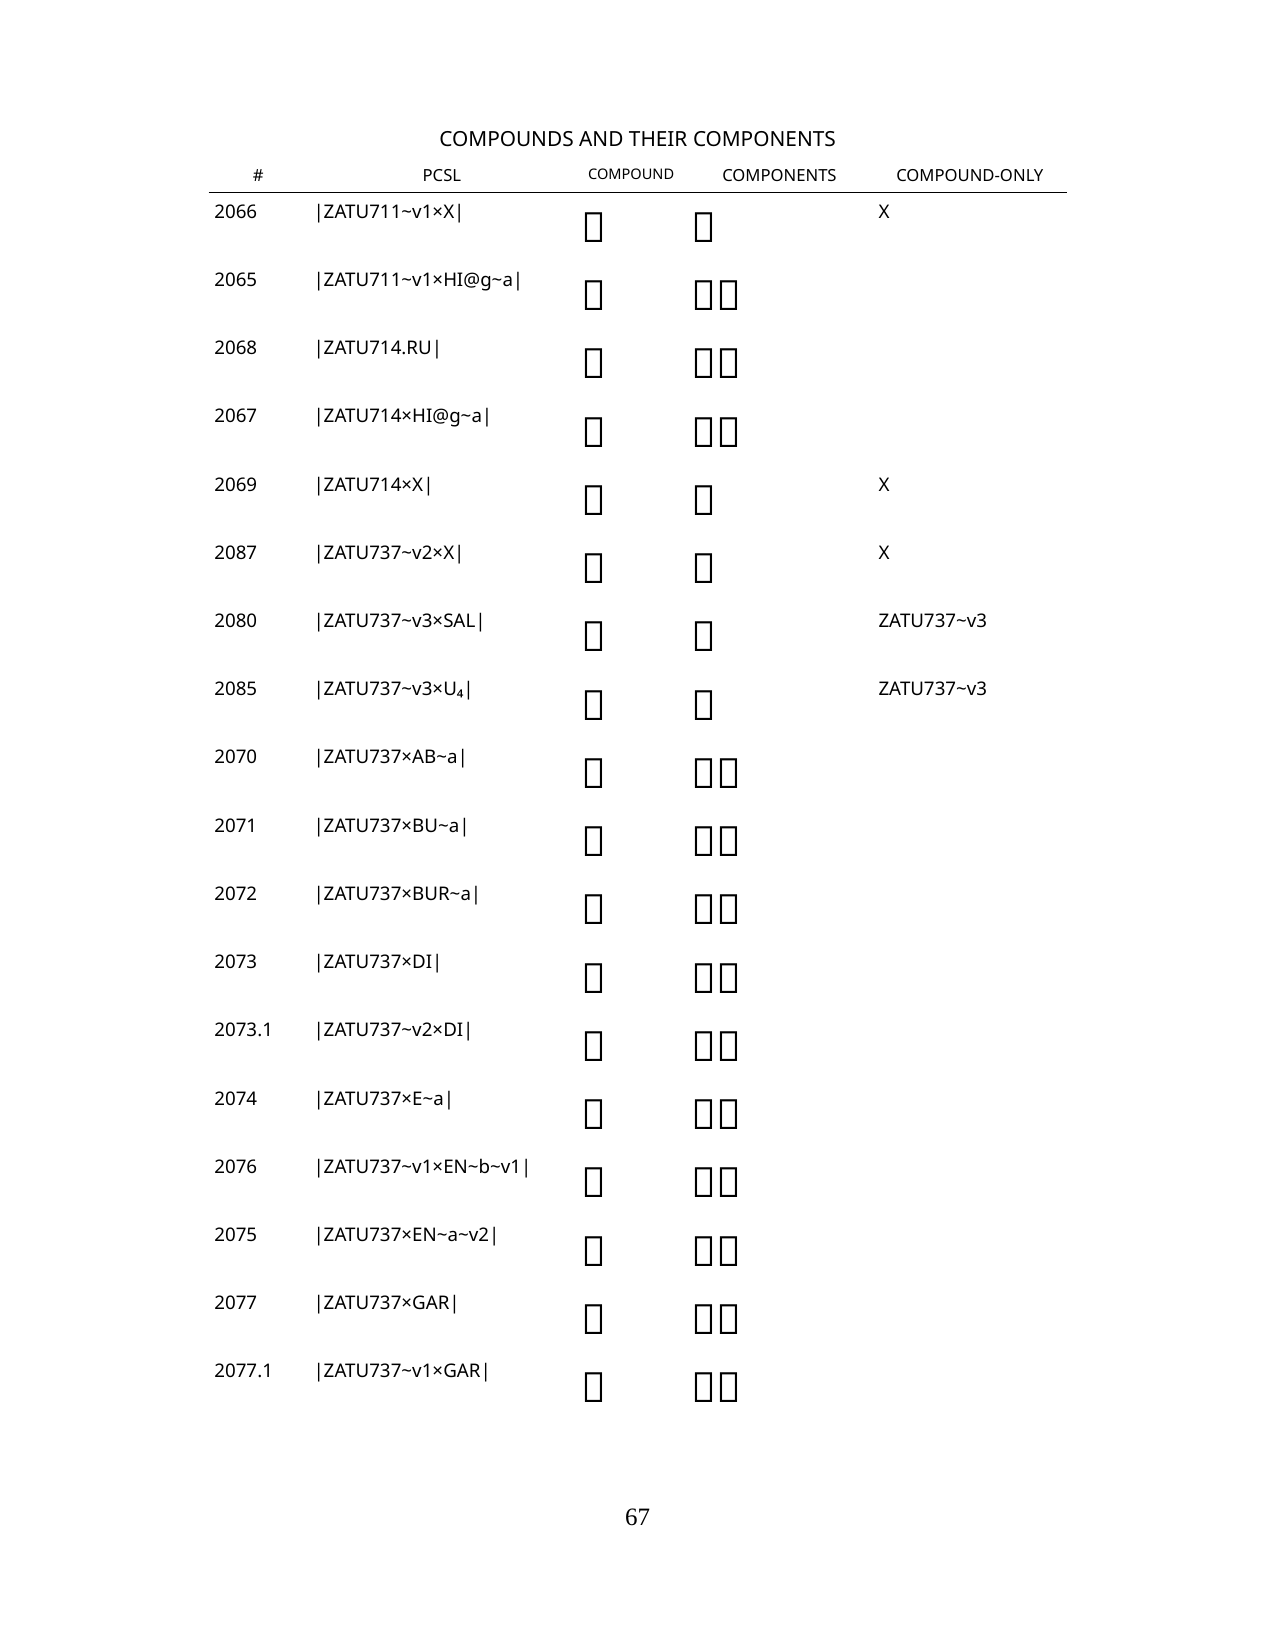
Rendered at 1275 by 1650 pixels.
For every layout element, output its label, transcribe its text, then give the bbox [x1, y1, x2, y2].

table_cell 𒮢𒝕 [686, 875, 872, 943]
table_cell 𒺧 [576, 193, 686, 260]
table_cell |ZATU711~v1×HI@g~a| [308, 260, 576, 329]
table_cell 𒺱 [576, 1216, 686, 1284]
table_cell 𒺪 [576, 465, 686, 533]
table_cell 𒦳 [686, 602, 872, 670]
table_cell 2087 [209, 533, 308, 602]
table_cell |ZATU737×GAR| [308, 1284, 576, 1352]
table_cell |ZATU737~v2×DI| [308, 1011, 576, 1079]
table_cell |ZATU737~v1×GAR| [308, 1352, 576, 1420]
table_cell 𒺩 [576, 329, 686, 397]
table_cell |ZATU714×HI@g~a| [308, 397, 576, 465]
table_cell 𒺷 [576, 602, 686, 670]
table_cell 𒮢𒟷 [686, 1284, 872, 1352]
table_cell [873, 806, 1067, 874]
table_cell 𒺴 [576, 1352, 686, 1420]
table_cell 𒺾 [576, 533, 686, 602]
table_cell 2085 [209, 670, 308, 738]
table_cell 𒮢𒛫 [686, 738, 872, 806]
table_cell COMPONENTS [686, 158, 872, 192]
table_cell [873, 738, 1067, 806]
table_cell 𒺭 [576, 875, 686, 943]
table_cell |ZATU711~v1×X| [308, 193, 576, 260]
table_cell 𒮅𒡖 [686, 397, 872, 465]
table_cell 𒮢𒝏 [686, 806, 872, 874]
table_cell |ZATU737~v3×U₄| [308, 670, 576, 738]
table_cell PCSL [308, 158, 576, 192]
table_cell 2080 [209, 602, 308, 670]
table_cell 𒺯 [576, 1011, 686, 1079]
table_cell [873, 1216, 1067, 1284]
table_cell |ZATU737~v2×X| [308, 533, 576, 602]
table_cell COMPOUND-ONLY [873, 158, 1067, 192]
table_cell 𒺼 [576, 670, 686, 738]
table_cell [873, 329, 1067, 397]
table_cell [873, 397, 1067, 465]
table_cell 2073 [209, 943, 308, 1011]
table_cell COMPOUND [576, 158, 686, 192]
table_cell 𒺦 [576, 260, 686, 329]
table_cell |ZATU737×EN~a~v2| [308, 1216, 576, 1284]
table_cell |ZATU737~v3×SAL| [308, 602, 576, 670]
table_cell 𒮃 [686, 193, 872, 260]
table_cell 𒺮 [576, 943, 686, 1011]
table_cell |ZATU737×DI| [308, 943, 576, 1011]
table_cell 2067 [209, 397, 308, 465]
table_cell 𒺲 [576, 1148, 686, 1216]
table_cell [873, 1148, 1067, 1216]
table_cell 𒮅 [686, 465, 872, 533]
table_cell 𒮢𒞳 [686, 1216, 872, 1284]
table_cell |ZATU737×BU~a| [308, 806, 576, 874]
table_cell X [873, 533, 1067, 602]
table_cell 2073.1 [209, 1011, 308, 1079]
table_cell [873, 875, 1067, 943]
table_cell 2069 [209, 465, 308, 533]
table_cell 𒪏 [686, 670, 872, 738]
table_cell ZATU737~v3 [873, 670, 1067, 738]
table_cell 𒮤 [686, 533, 872, 602]
table_cell 2071 [209, 806, 308, 874]
table_cell 𒺫 [576, 738, 686, 806]
table_cell 𒮤𒝴 [686, 1011, 872, 1079]
table_cell 2075 [209, 1216, 308, 1284]
table_cell |ZATU737~v1×EN~b~v1| [308, 1148, 576, 1216]
table_cell 2077.1 [209, 1352, 308, 1420]
table_cell 2066 [209, 193, 308, 260]
table_cell [873, 1079, 1067, 1147]
table_cell 𒺨 [576, 397, 686, 465]
table_cell 𒺰 [576, 1079, 686, 1147]
table_cell |ZATU714.RU| [308, 329, 576, 397]
table_cell [873, 260, 1067, 329]
table_cell [873, 1284, 1067, 1352]
table_cell [873, 1011, 1067, 1079]
table_cell X [873, 465, 1067, 533]
table_cell |ZATU737×E~a| [308, 1079, 576, 1147]
table_cell 𒮢𒞥 [686, 1079, 872, 1147]
table_cell 𒮣𒞶 [686, 1148, 872, 1216]
table_cell [873, 943, 1067, 1011]
table_cell 2070 [209, 738, 308, 806]
table_header COMPOUNDS AND THEIR COMPONENTS [209, 118, 1067, 158]
table_cell ZATU737~v3 [873, 602, 1067, 670]
table_cell X [873, 193, 1067, 260]
table_cell 2074 [209, 1079, 308, 1147]
table_cell 𒮣𒟷 [686, 1352, 872, 1420]
table_cell |ZATU737×AB~a| [308, 738, 576, 806]
table_cell 2065 [209, 260, 308, 329]
table_cell 𒺳 [576, 1284, 686, 1352]
table_cell 𒮢𒝴 [686, 943, 872, 1011]
table_cell |ZATU737×BUR~a| [308, 875, 576, 943]
table_cell 2076 [209, 1148, 308, 1216]
table_cell |ZATU714×X| [308, 465, 576, 533]
table_cell 𒮅𒦧 [686, 329, 872, 397]
table_cell 𒺬 [576, 806, 686, 874]
table_cell # [209, 158, 308, 192]
table_cell 𒮃𒡖 [686, 260, 872, 329]
table_cell 2068 [209, 329, 308, 397]
table_cell 2072 [209, 875, 308, 943]
table_cell 2077 [209, 1284, 308, 1352]
table_cell [873, 1352, 1067, 1420]
